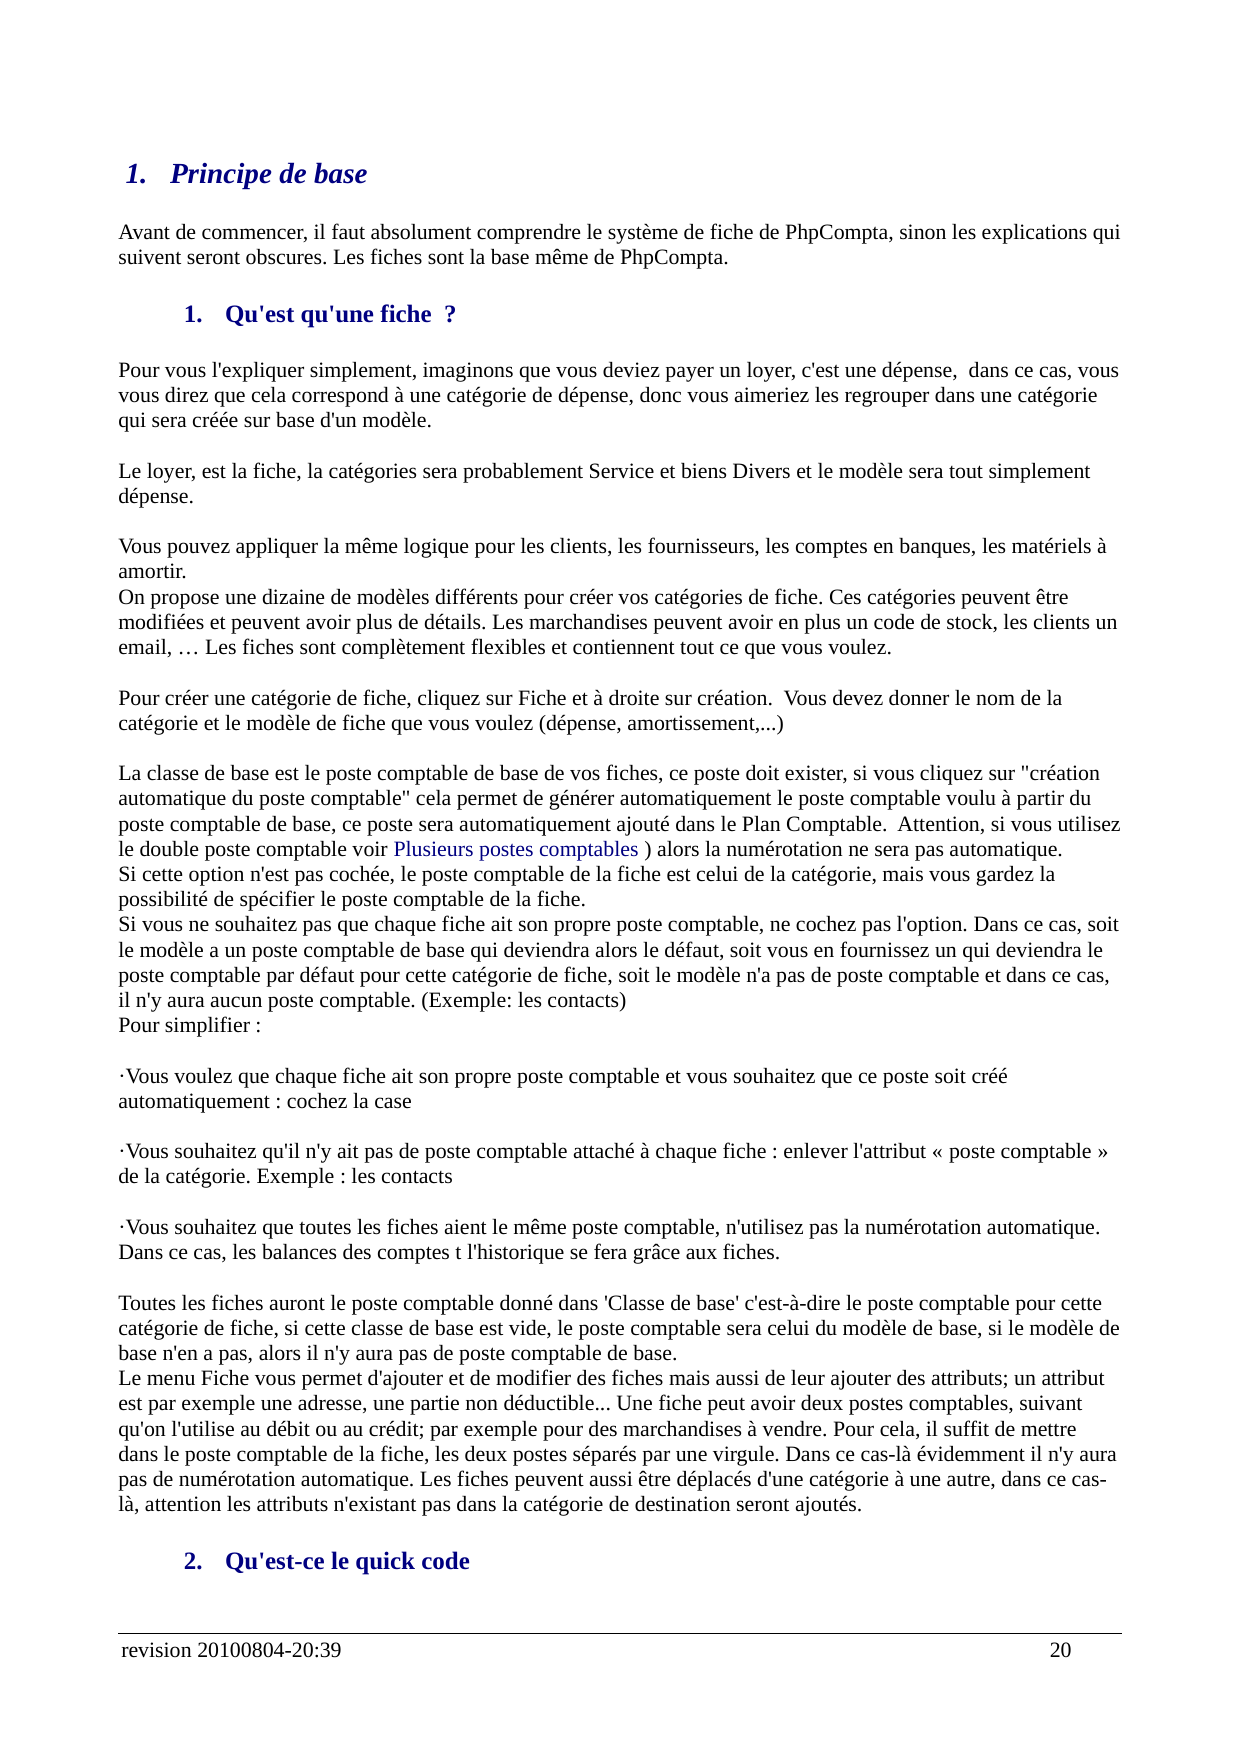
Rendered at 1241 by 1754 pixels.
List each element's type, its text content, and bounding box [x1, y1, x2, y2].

text Le menu Fiche vous permet d'ajouter et de modifier des fiches mais aussi de leur ajouter des attributs; un attribut est par exemple une adresse, une partie non déductible... Une fiche peut avoir deux postes comptables, suivant qu'on l'utilise au débit ou au crédit; par exemple pour des marchandises à vendre. Pour cela, il suffit de mettre dans le poste comptable de la fiche, les deux postes séparés par une virgule. Dans ce cas-là évidemment il n'y aura pas de numérotation automatique. Les fiches peuvent aussi être déplacés d'une catégorie à une autre, dans ce cas-là, attention les attributs n'existant pas dans la catégorie de destination seront ajoutés. [118, 1365, 1122, 1516]
text Si cette option n'est pas cochée, le poste comptable de la fiche est celui de la catégorie, mais vous gardez la possibilité de spécifier le poste comptable de la fiche. [118, 861, 1122, 911]
text On propose une dizaine de modèles différents pour créer vos catégories de fiche. Ces catégories peuvent être modifiées et peuvent avoir plus de détails. Les marchandises peuvent avoir en plus un code de stock, les clients un email, … Les fiches sont complètement flexibles et contiennent tout ce que vous voulez. [118, 584, 1122, 659]
text Toutes les fiches auront le poste comptable donné dans 'Classe de base' c'est-à-dire le poste comptable pour cette catégorie de fiche, si cette classe de base est vide, le poste comptable sera celui du modèle de base, si le modèle de base n'en a pas, alors il n'y aura pas de poste comptable de base. [118, 1289, 1122, 1365]
text Avant de commencer, il faut absolument comprendre le système de fiche de PhpCompta, sinon les explications qui suivent seront obscures. Les fiches sont la base même de PhpCompta. [118, 219, 1122, 269]
text La classe de base est le poste comptable de base de vos fiches, ce poste doit exister, si vous cliquez sur "création automatique du poste comptable" cela permet de générer automatiquement le poste comptable voulu à partir du poste comptable de base, ce poste sera automatiquement ajouté dans le Plan Comptable. Attention, si vous utilisez le double poste comptable voir Plusieurs postes comptables ) alors la numérotation ne sera pas automatique. [118, 760, 1122, 861]
text ·Vous souhaitez que toutes les fiches aient le même poste comptable, n'utilisez pas la numérotation automatique. Dans ce cas, les balances des comptes t l'historique se fera grâce aux fiches. [118, 1214, 1122, 1264]
subtitle Principe de base [118, 156, 1122, 189]
subtitle Qu'est qu'une fiche ? [177, 299, 1122, 327]
text Si vous ne souhaitez pas que chaque fiche ait son propre poste comptable, ne cochez pas l'option. Dans ce cas, soit le modèle a un poste comptable de base qui deviendra alors le défaut, soit vous en fournissez un qui deviendra le poste comptable par défaut pour cette catégorie de fiche, soit le modèle n'a pas de poste comptable et dans ce cas, il n'y aura aucun poste comptable. (Exemple: les contacts) [118, 911, 1122, 1012]
text ·Vous souhaitez qu'il n'y ait pas de poste comptable attaché à chaque fiche : enlever l'attribut « poste comptable » de la catégorie. Exemple : les contacts [118, 1138, 1122, 1189]
text Vous pouvez appliquer la même logique pour les clients, les fournisseurs, les comptes en banques, les matériels à amortir. [118, 533, 1122, 584]
text ·Vous voulez que chaque fiche ait son propre poste comptable et vous souhaitez que ce poste soit créé automatiquement : cochez la case [118, 1063, 1122, 1113]
text Pour créer une catégorie de fiche, cliquez sur Fiche et à droite sur création. Vous devez donner le nom de la catégorie et le modèle de fiche que vous voulez (dépense, amortissement,...) [118, 684, 1122, 735]
text Pour vous l'expliquer simplement, imaginons que vous deviez payer un loyer, c'est une dépense, dans ce cas, vous vous direz que cela correspond à une catégorie de dépense, donc vous aimeriez les regrouper dans une catégorie qui sera créée sur base d'un modèle. [118, 357, 1122, 432]
text Le loyer, est la fiche, la catégories sera probablement Service et biens Divers et le modèle sera tout simplement dépense. [118, 458, 1122, 508]
subtitle Qu'est-ce le quick code [177, 1546, 1122, 1575]
text Pour simplifier : [118, 1012, 1122, 1037]
